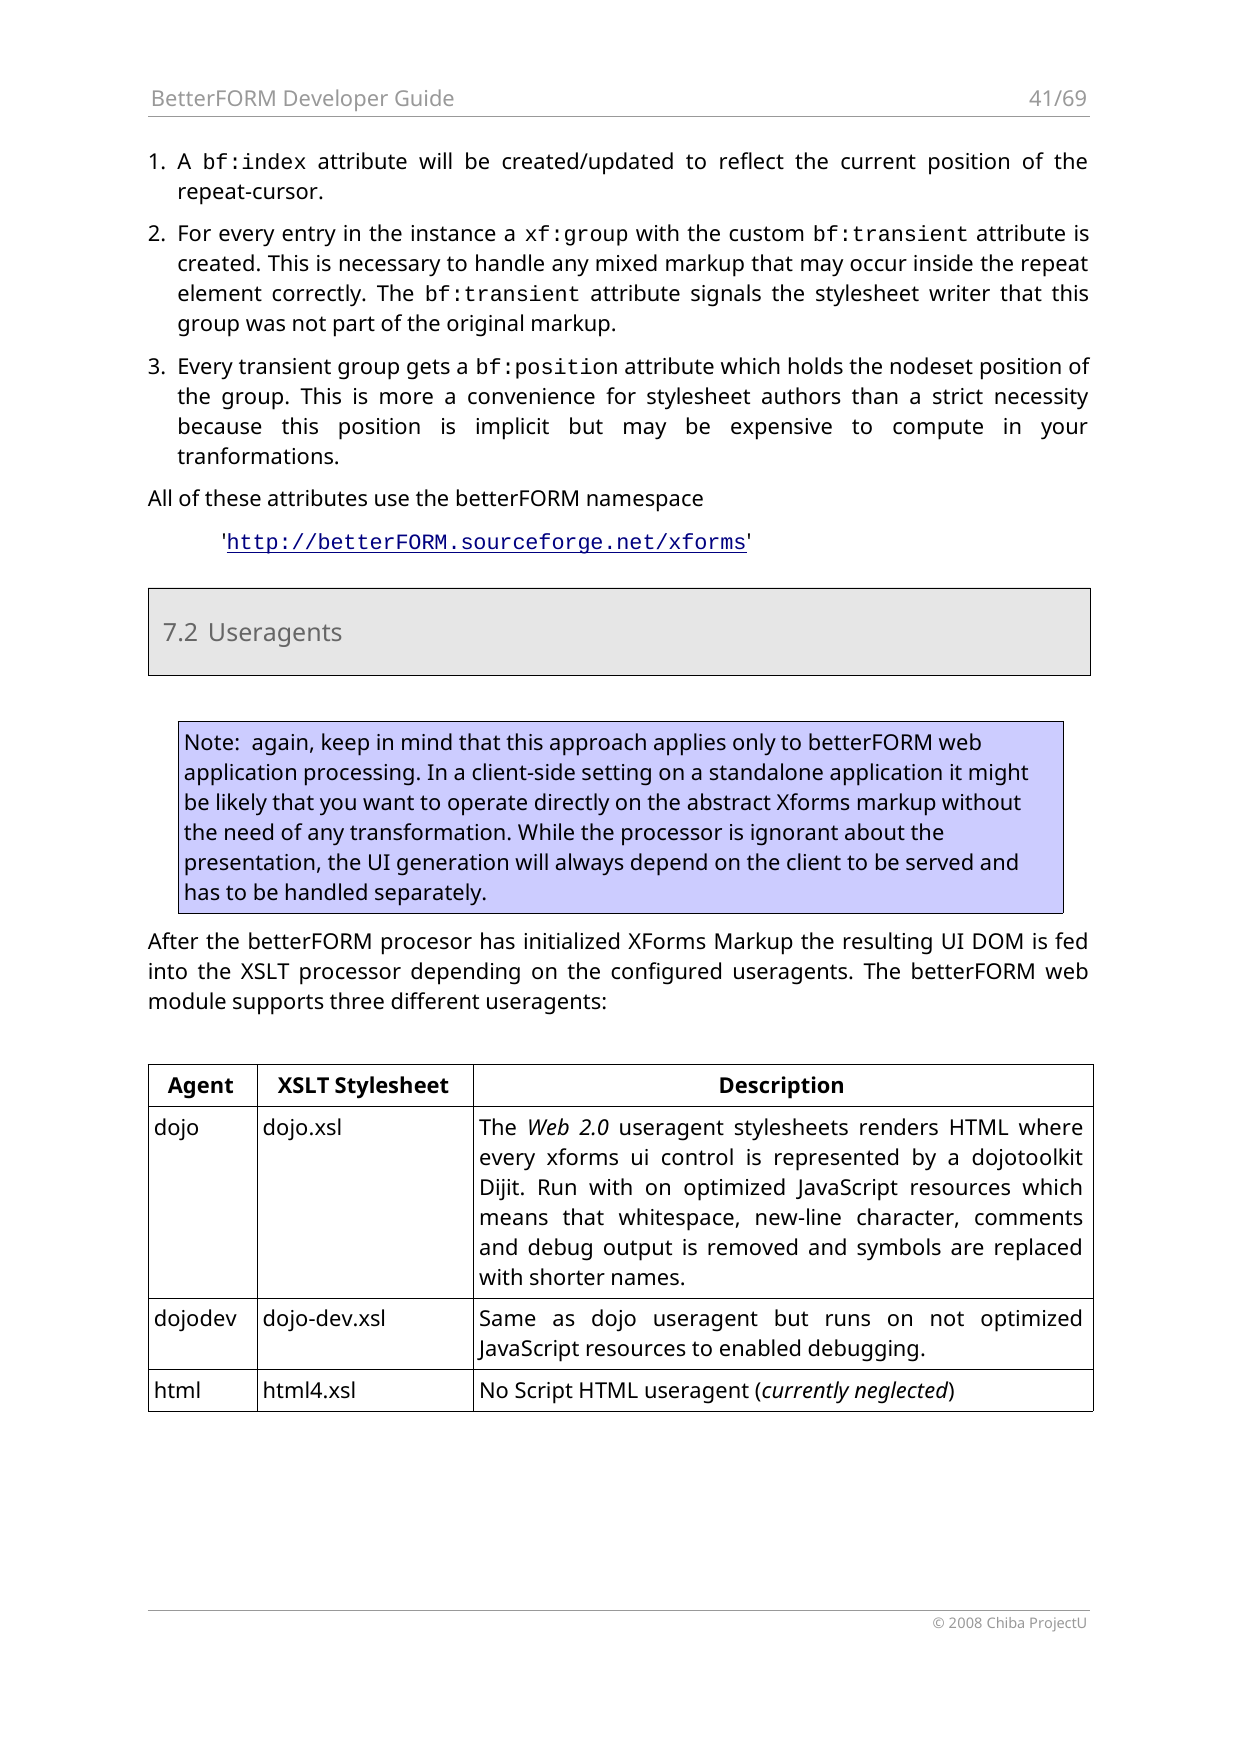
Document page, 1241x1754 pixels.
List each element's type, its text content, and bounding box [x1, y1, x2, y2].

table_cell dojo.xsl [258, 1107, 473, 1298]
table_cell No Script HTML useragent (currently neglected) [474, 1370, 1093, 1411]
table_cell dojodev [149, 1299, 257, 1369]
table_header XSLT Stylesheet [258, 1065, 473, 1106]
text All of these attributes use the betterFORM namespace [148, 483, 1093, 513]
table_cell html4.xsl [258, 1370, 473, 1411]
list For every entry in the instance a xf:group with the custom bf:transient attribute is created. This is necessary to handle any mixed markup that may occur inside the repeat element correctly. The bf:transient attribute signals the stylesheet writer that this group was not part of the original markup. [148, 218, 1090, 338]
text After the betterFORM procesor has initialized XForms Markup the resulting UI DOM is fed into the XSLT processor depending on the configured useragents. The betterFORM web module supports three different useragents: [148, 926, 1090, 1016]
table_header Description [474, 1065, 1093, 1106]
list A bf:index attribute will be created/updated to reflect the current position of the repeat-cursor. [148, 146, 1090, 206]
table_cell dojo-dev.xsl [258, 1299, 473, 1369]
table_header Agent [149, 1065, 257, 1106]
subtitle Useragents [149, 589, 1090, 675]
table_cell The Web 2.0 useragent stylesheets renders HTML where every xforms ui control is represented by a dojotoolkit Dijit. Run with on optimized JavaScript resources which means that whitespace, new-line character, comments and debug output is removed and symbols are replaced with shorter names. [474, 1107, 1093, 1298]
text Note: again, keep in mind that this approach applies only to betterFORM web application processing. In a client-side setting on a standalone application it might be likely that you want to operate directly on the abstract Xforms markup without the need of any transformation. While the processor is ignorant about the presentation, the UI generation will always depend on the client to be served and has to be handled separately. [179, 722, 1063, 913]
table_cell dojo [149, 1107, 257, 1298]
table_cell html [149, 1370, 257, 1411]
list Every transient group gets a bf:position attribute which holds the nodeset position of the group. This is more a convenience for stylesheet authors than a strict necessity because this position is implicit but may be expensive to compute in your tranformations. [148, 351, 1090, 471]
text 'http://betterFORM.sourceforge.net/xforms' [221, 526, 1093, 556]
table_cell Same as dojo useragent but runs on not optimized JavaScript resources to enabled debugging. [474, 1299, 1093, 1369]
